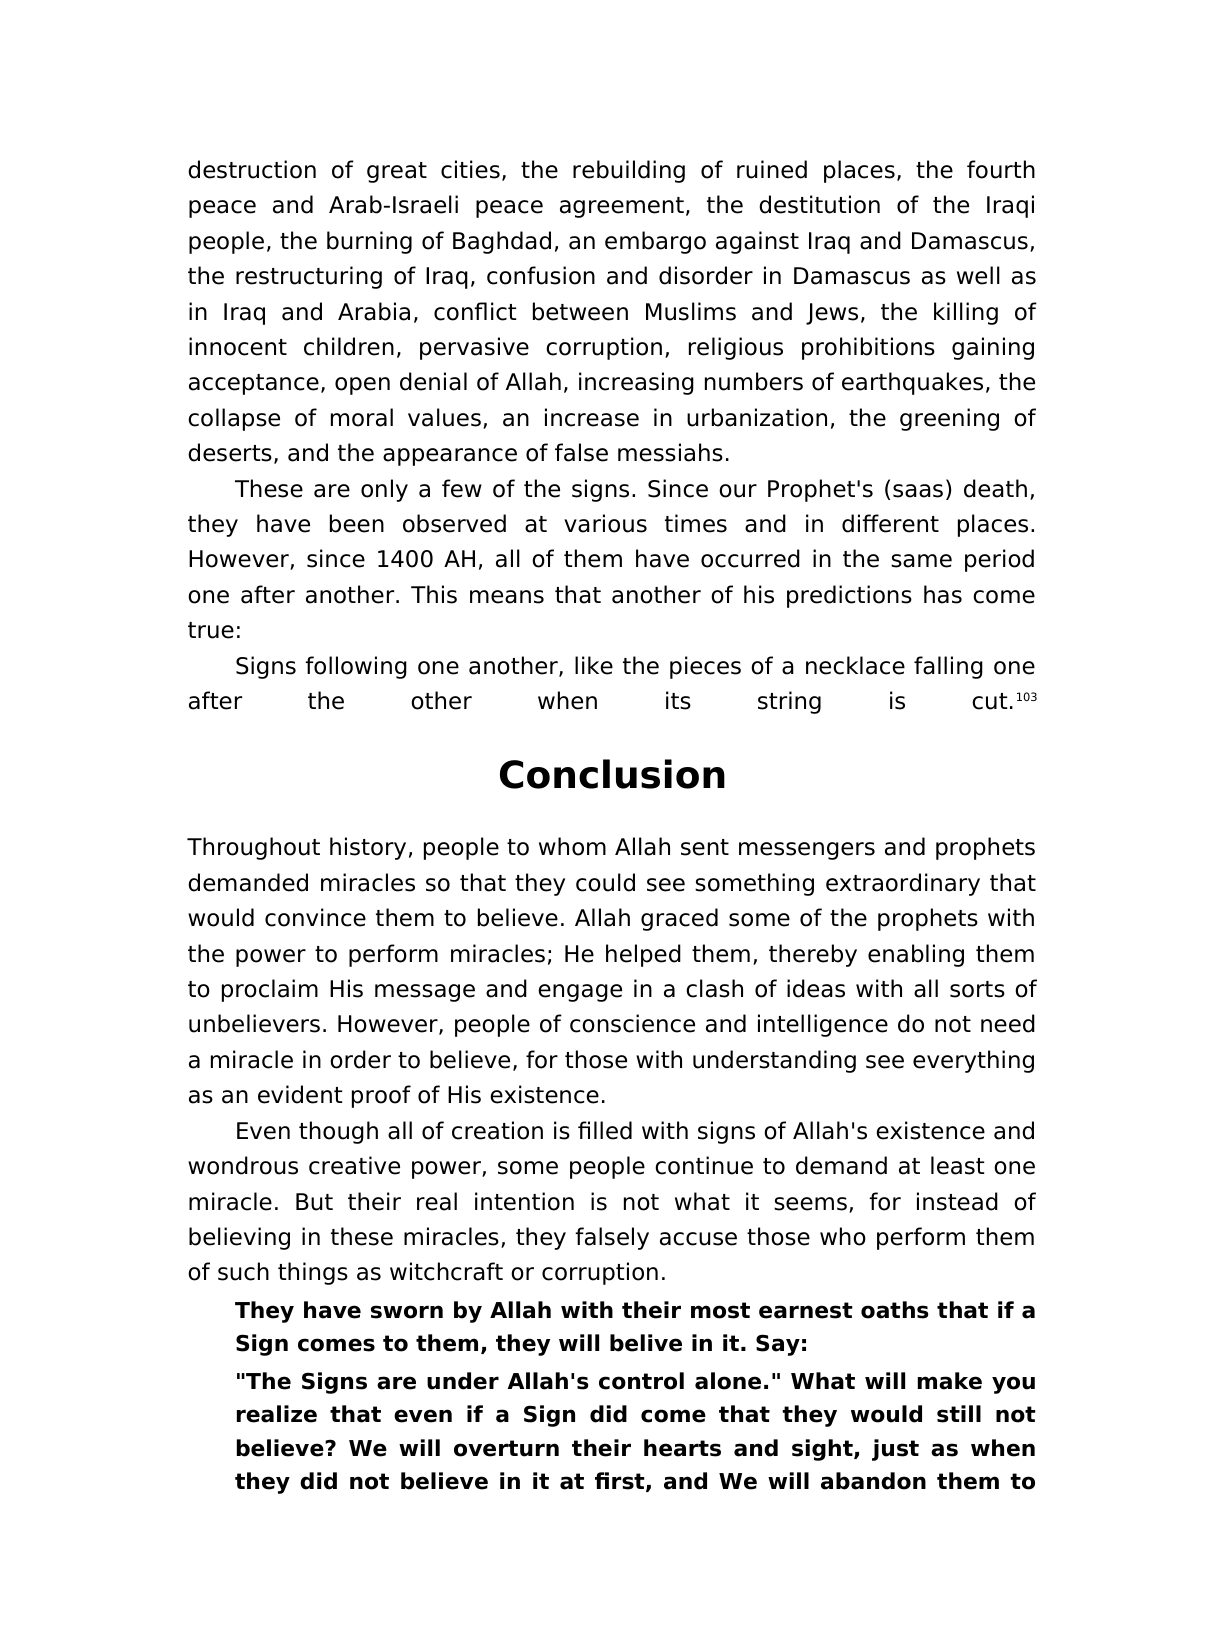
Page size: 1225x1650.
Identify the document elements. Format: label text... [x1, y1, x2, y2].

text These are only a few of the signs. Since our Prophet's (saas) death, they have been observed at various times and in different places. However, since 1400 AH, all of them have occurred in the same period one after another. This means that another of his predictions has come true: [187, 469, 1037, 646]
text destruction of great cities, the rebuilding of ruined places, the fourth peace and Arab-Israeli peace agreement, the destitution of the Iraqi people, the burning of Baghdad, an embargo against Iraq and Damascus, the restructuring of Iraq, confusion and disorder in Damascus as well as in Iraq and Arabia, conflict between Muslims and Jews, the killing of innocent children, pervasive corruption, religious prohibitions gaining acceptance, open denial of Allah, increasing numbers of earthquakes, the collapse of moral values, an increase in urbanization, the greening of deserts, and the appearance of false messiahs. [187, 150, 1037, 469]
text Throughout history, people to whom Allah sent messengers and prophets demanded miracles so that they could see something extraordinary that would convince them to believe. Allah graced some of the prophets with the power to perform miracles; He helped them, thereby enabling them to proclaim His message and engage in a clash of ideas with all sorts of unbelievers. However, people of conscience and intelligence do not need a miracle in order to believe, for those with understanding see everything as an evident proof of His existence. [187, 827, 1037, 1111]
text Even though all of creation is filled with signs of Allah's existence and wondrous creative power, some people continue to demand at least one miracle. But their real intention is not what it seems, for instead of believing in these miracles, they falsely accuse those who perform them of such things as witchcraft or corruption. [187, 1111, 1037, 1288]
text "The Signs are under Allah's control alone." What will make you realize that even if a Sign did come that they would still not believe? We will overturn their hearts and sight, just as when they did not believe in it at first, and We will abandon them to [235, 1363, 1037, 1496]
text They have sworn by Allah with their most earnest oaths that if a Sign comes to them, they will belive in it. Say: [235, 1292, 1037, 1358]
text Signs following one another, like the pieces of a necklace falling one after the other when its string is cut.103 [187, 646, 1037, 752]
text Conclusion [187, 752, 1037, 798]
